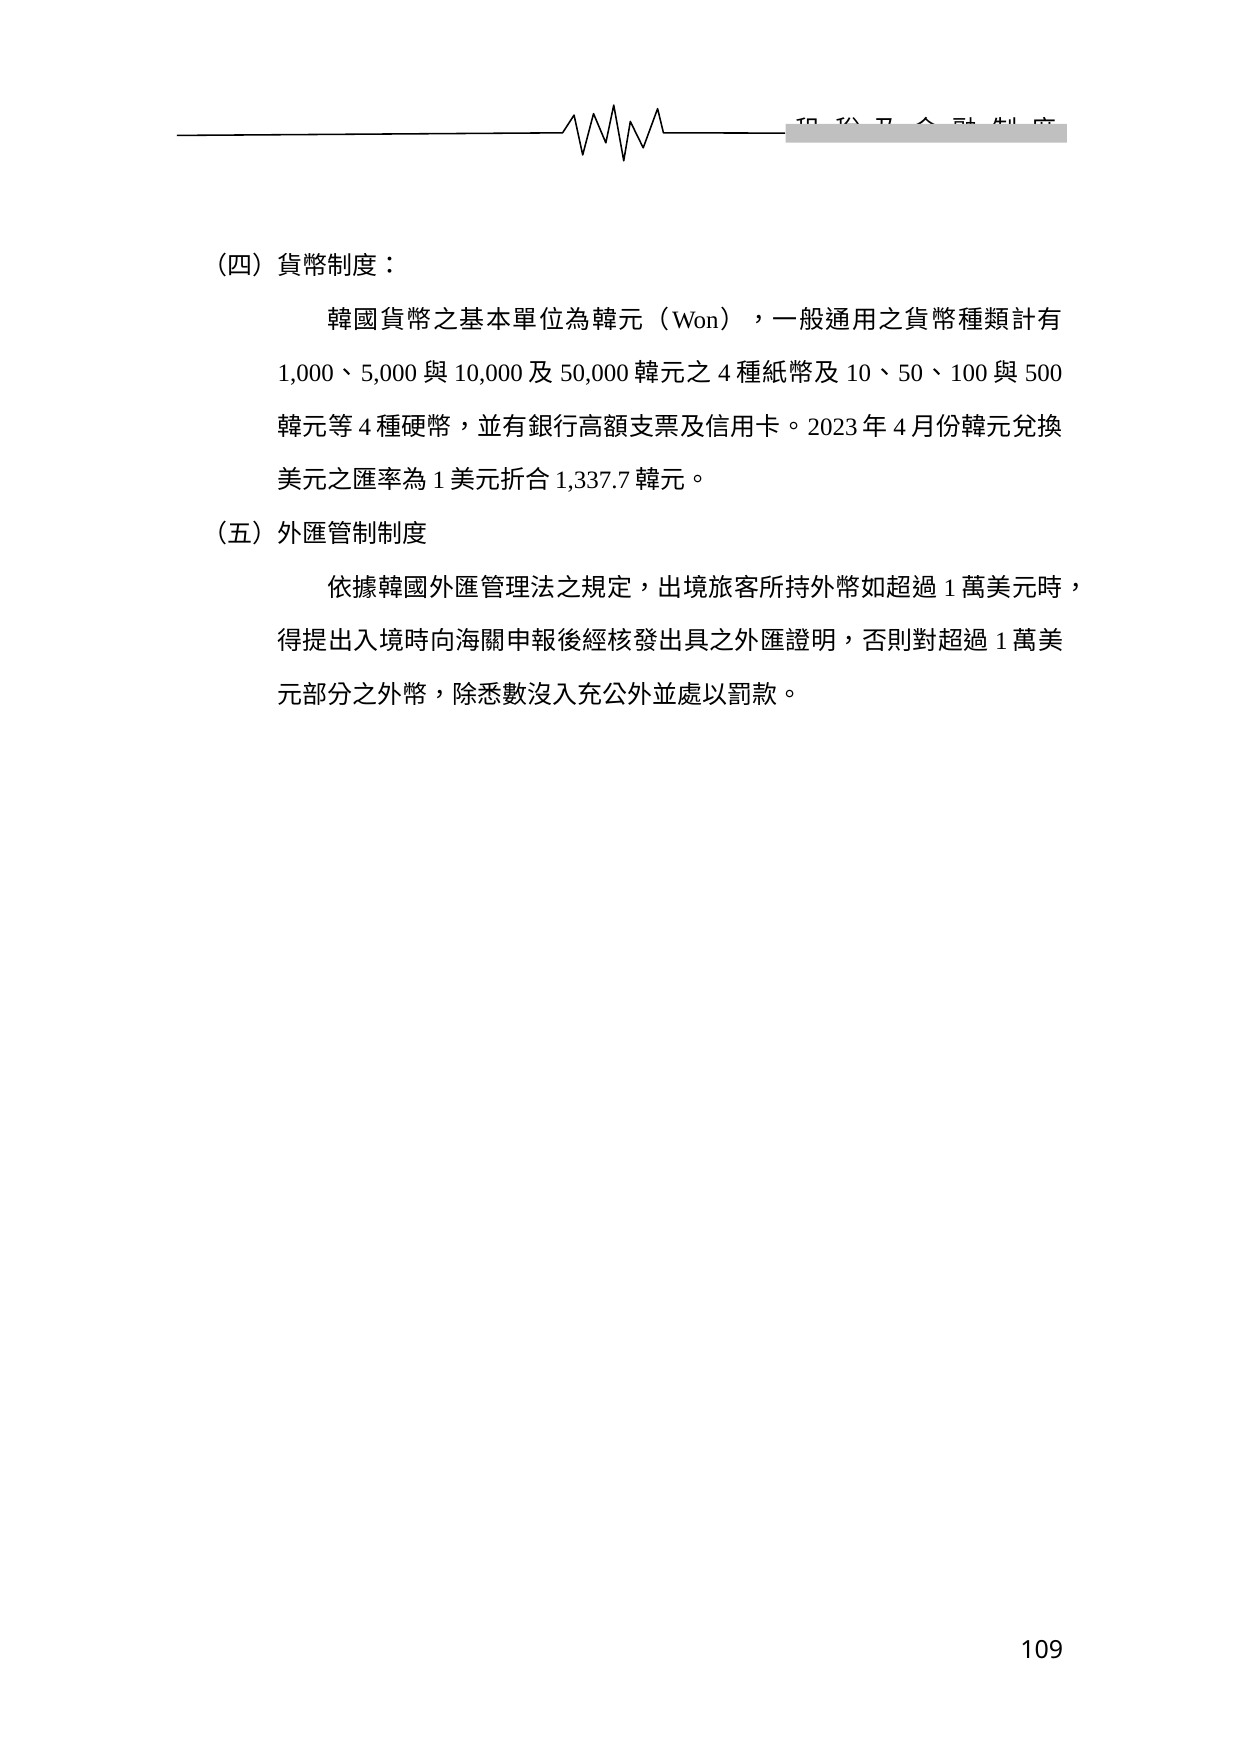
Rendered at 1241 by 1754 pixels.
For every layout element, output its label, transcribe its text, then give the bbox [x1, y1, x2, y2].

text （四）貨幣制度： [202, 237, 1063, 291]
text 韓國貨幣之基本單位為韓元（Won），一般通用之貨幣種類計有1,000、5,000與10,000及50,000韓元之4種紙幣及10、50、100與500韓元等4種硬幣，並有銀行高額支票及信用卡。2023年4月份韓元兌換美元之匯率為1美元折合1,337.7韓元。 [277, 291, 1063, 505]
text 依據韓國外匯管理法之規定，出境旅客所持外幣如超過1萬美元時，得提出入境時向海關申報後經核發出具之外匯證明，否則對超過1萬美元部分之外幣，除悉數沒入充公外並處以罰款。 [277, 558, 1063, 719]
text （五）外匯管制制度 [202, 505, 1063, 558]
